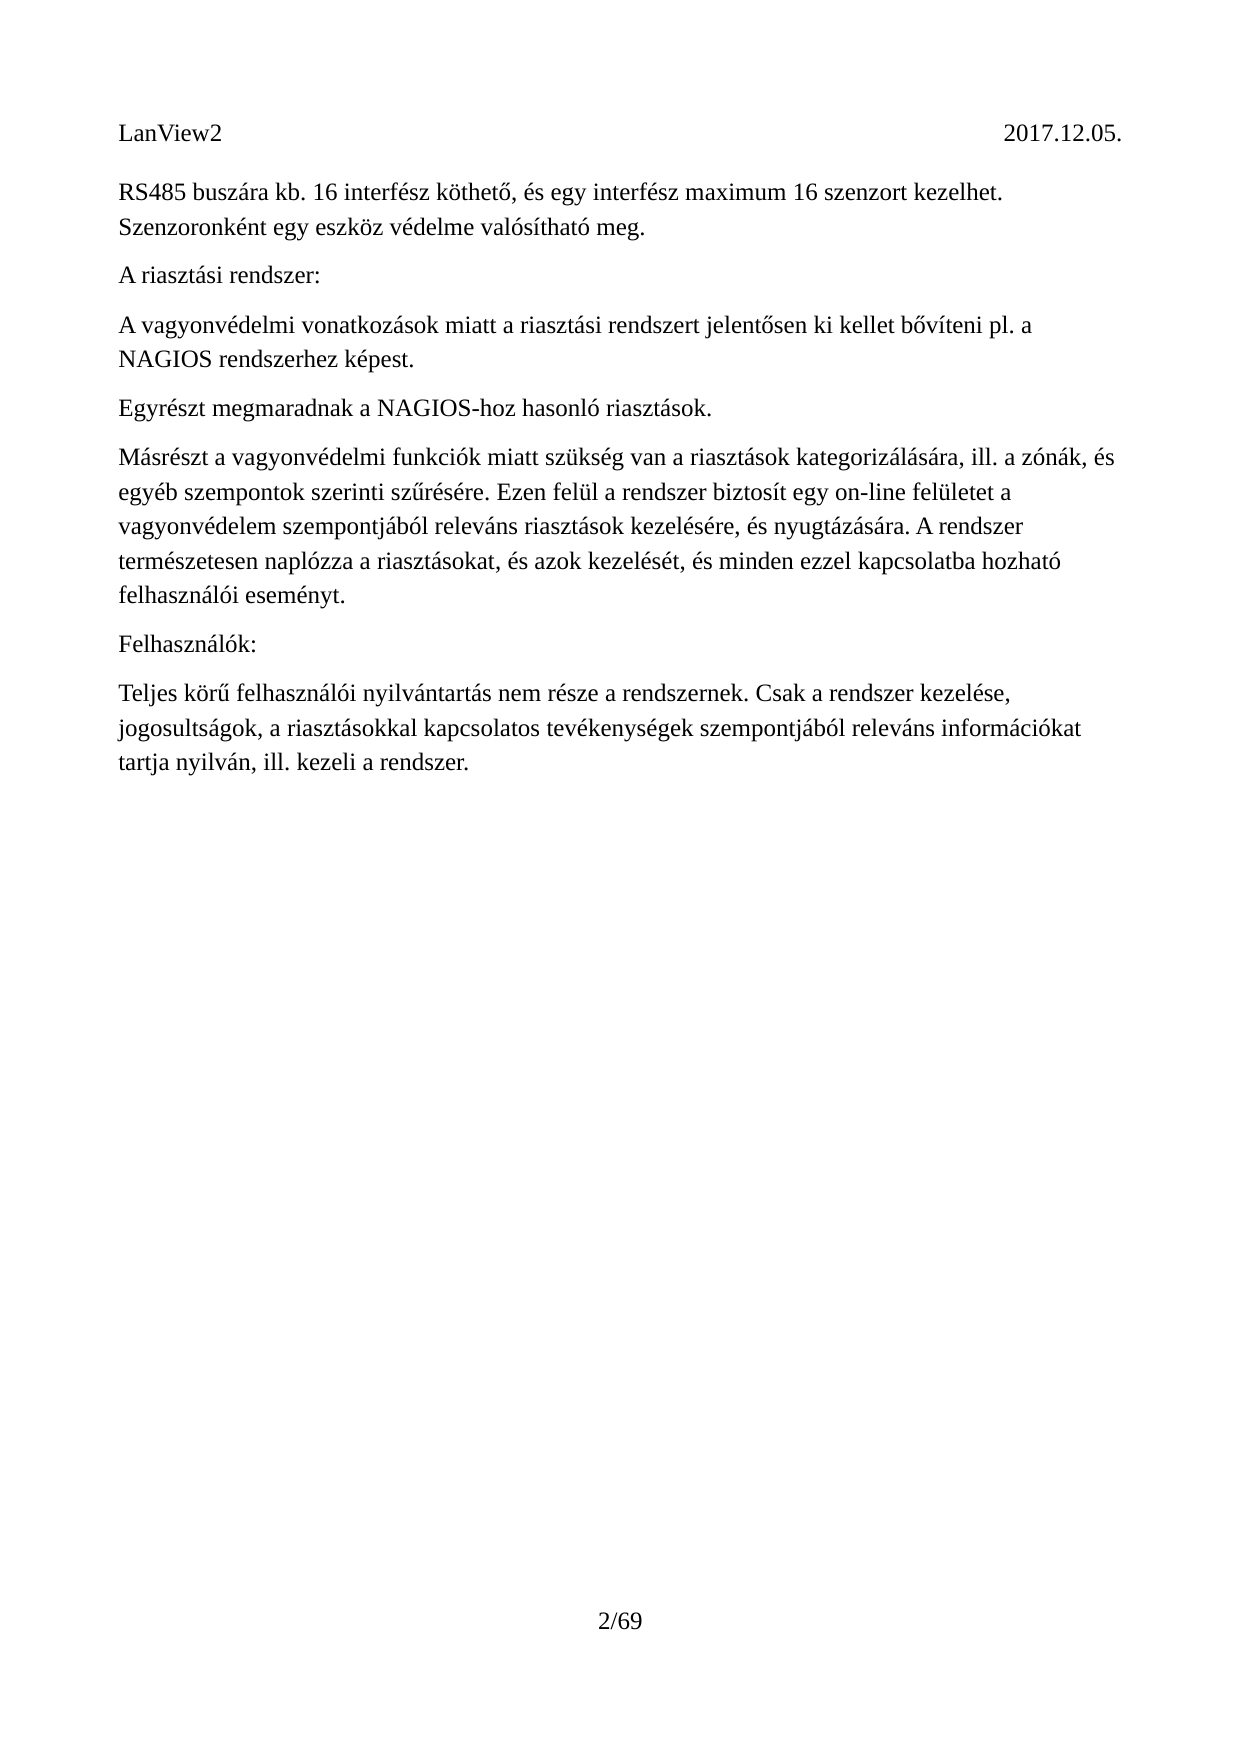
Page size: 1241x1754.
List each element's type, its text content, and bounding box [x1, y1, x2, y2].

text Másrészt a vagyonvédelmi funkciók miatt szükség van a riasztások kategorizálására, ill. a zónák, és egyéb szempontok szerinti szűrésére. Ezen felül a rendszer biztosít egy on-line felületet a vagyonvédelem szempontjából releváns riasztások kezelésére, és nyugtázására. A rendszer természetesen naplózza a riasztásokat, és azok kezelését, és minden ezzel kapcsolatba hozható felhasználói eseményt. [118, 442, 1122, 609]
text A vagyonvédelmi vonatkozások miatt a riasztási rendszert jelentősen ki kellet bővíteni pl. a NAGIOS rendszerhez képest. [118, 310, 1122, 373]
text RS485 buszára kb. 16 interfész köthető, és egy interfész maximum 16 szenzort kezelhet. Szenzoronként egy eszköz védelme valósítható meg. [118, 177, 1122, 240]
text Felhasználók: [118, 629, 1122, 658]
text Egyrészt megmaradnak a NAGIOS-hoz hasonló riasztások. [118, 393, 1122, 422]
text A riasztási rendszer: [118, 261, 1122, 289]
text Teljes körű felhasználói nyilvántartás nem része a rendszernek. Csak a rendszer kezelése, jogosultságok, a riasztásokkal kapcsolatos tevékenységek szempontjából releváns információkat tartja nyilván, ill. kezeli a rendszer. [118, 678, 1122, 776]
